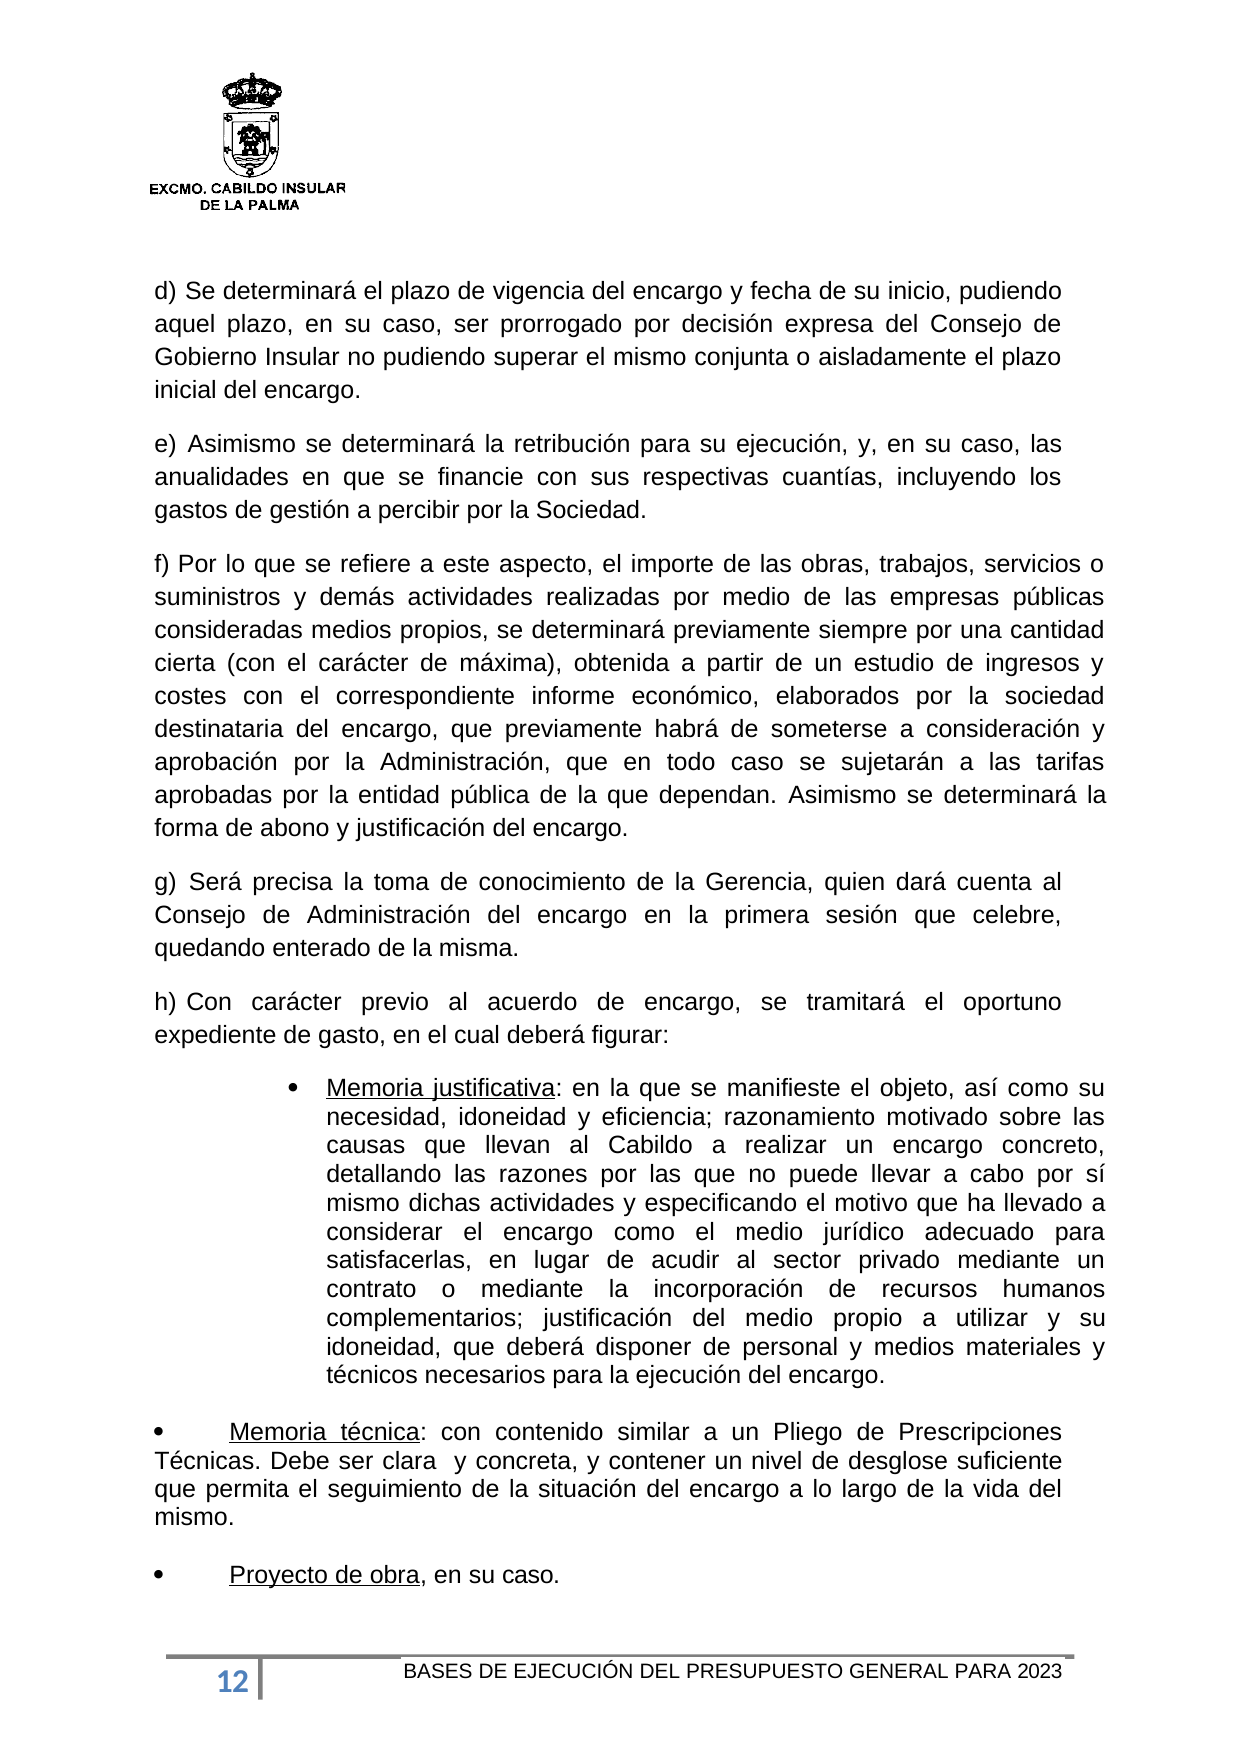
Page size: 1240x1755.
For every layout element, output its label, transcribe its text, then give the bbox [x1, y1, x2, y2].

list Con carácter previo al acuerdo de encargo, se tramitará el oportuno expediente de gasto, en el cual deberá figurar: [154, 987, 1063, 1048]
list Proyecto de obra, en su caso. [154, 1560, 1106, 1589]
list Será precisa la toma de conocimiento de la Gerencia, quien dará cuenta al Consejo de Administración del encargo en la primera sesión que celebre, quedando enterado de la misma. [154, 867, 1063, 962]
list Por lo que se refiere a este aspecto, el importe de las obras, trabajos, servicios o suministros y demás actividades realizadas por medio de las empresas públicas consideradas medios propios, se determinará previamente siempre por una cantidad cierta (con el carácter de máxima), obtenida a partir de un estudio de ingresos y costes con el correspondiente informe económico, elaborados por la sociedad destinataria del encargo, que previamente habrá de someterse a consideración y aprobación por la Administración, que en todo caso se sujetarán a las tarifas aprobadas por la entidad pública de la que dependan. Asimismo se determinará la forma de abono y justificación del encargo. [154, 549, 1106, 842]
list Asimismo se determinará la retribución para su ejecución, y, en su caso, las anualidades en que se financie con sus respectivas cuantías, incluyendo los gastos de gestión a percibir por la Sociedad. [154, 429, 1063, 524]
list Memoria justificativa: en la que se manifieste el objeto, así como su necesidad, idoneidad y eficiencia; razonamiento motivado sobre las causas que llevan al Cabildo a realizar un encargo concreto, detallando las razones por las que no puede llevar a cabo por sí mismo dichas actividades y especificando el motivo que ha llevado a considerar el encargo como el medio jurídico adecuado para satisfacerlas, en lugar de acudir al sector privado mediante un contrato o mediante la incorporación de recursos humanos complementarios; justificación del medio propio a utilizar y su idoneidad, que deberá disponer de personal y medios materiales y técnicos necesarios para la ejecución del encargo. [288, 1073, 1106, 1389]
list Se determinará el plazo de vigencia del encargo y fecha de su inicio, pudiendo aquel plazo, en su caso, ser prorrogado por decisión expresa del Consejo de Gobierno Insular no pudiendo superar el mismo conjunta o aisladamente el plazo inicial del encargo. [154, 276, 1063, 404]
list Memoria técnica: con contenido similar a un Pliego de Prescripciones Técnicas. Debe ser clara y concreta, y contener un nivel de desglose suficiente que permita el seguimiento de la situación del encargo a lo largo de la vida del mismo. [154, 1418, 1063, 1531]
